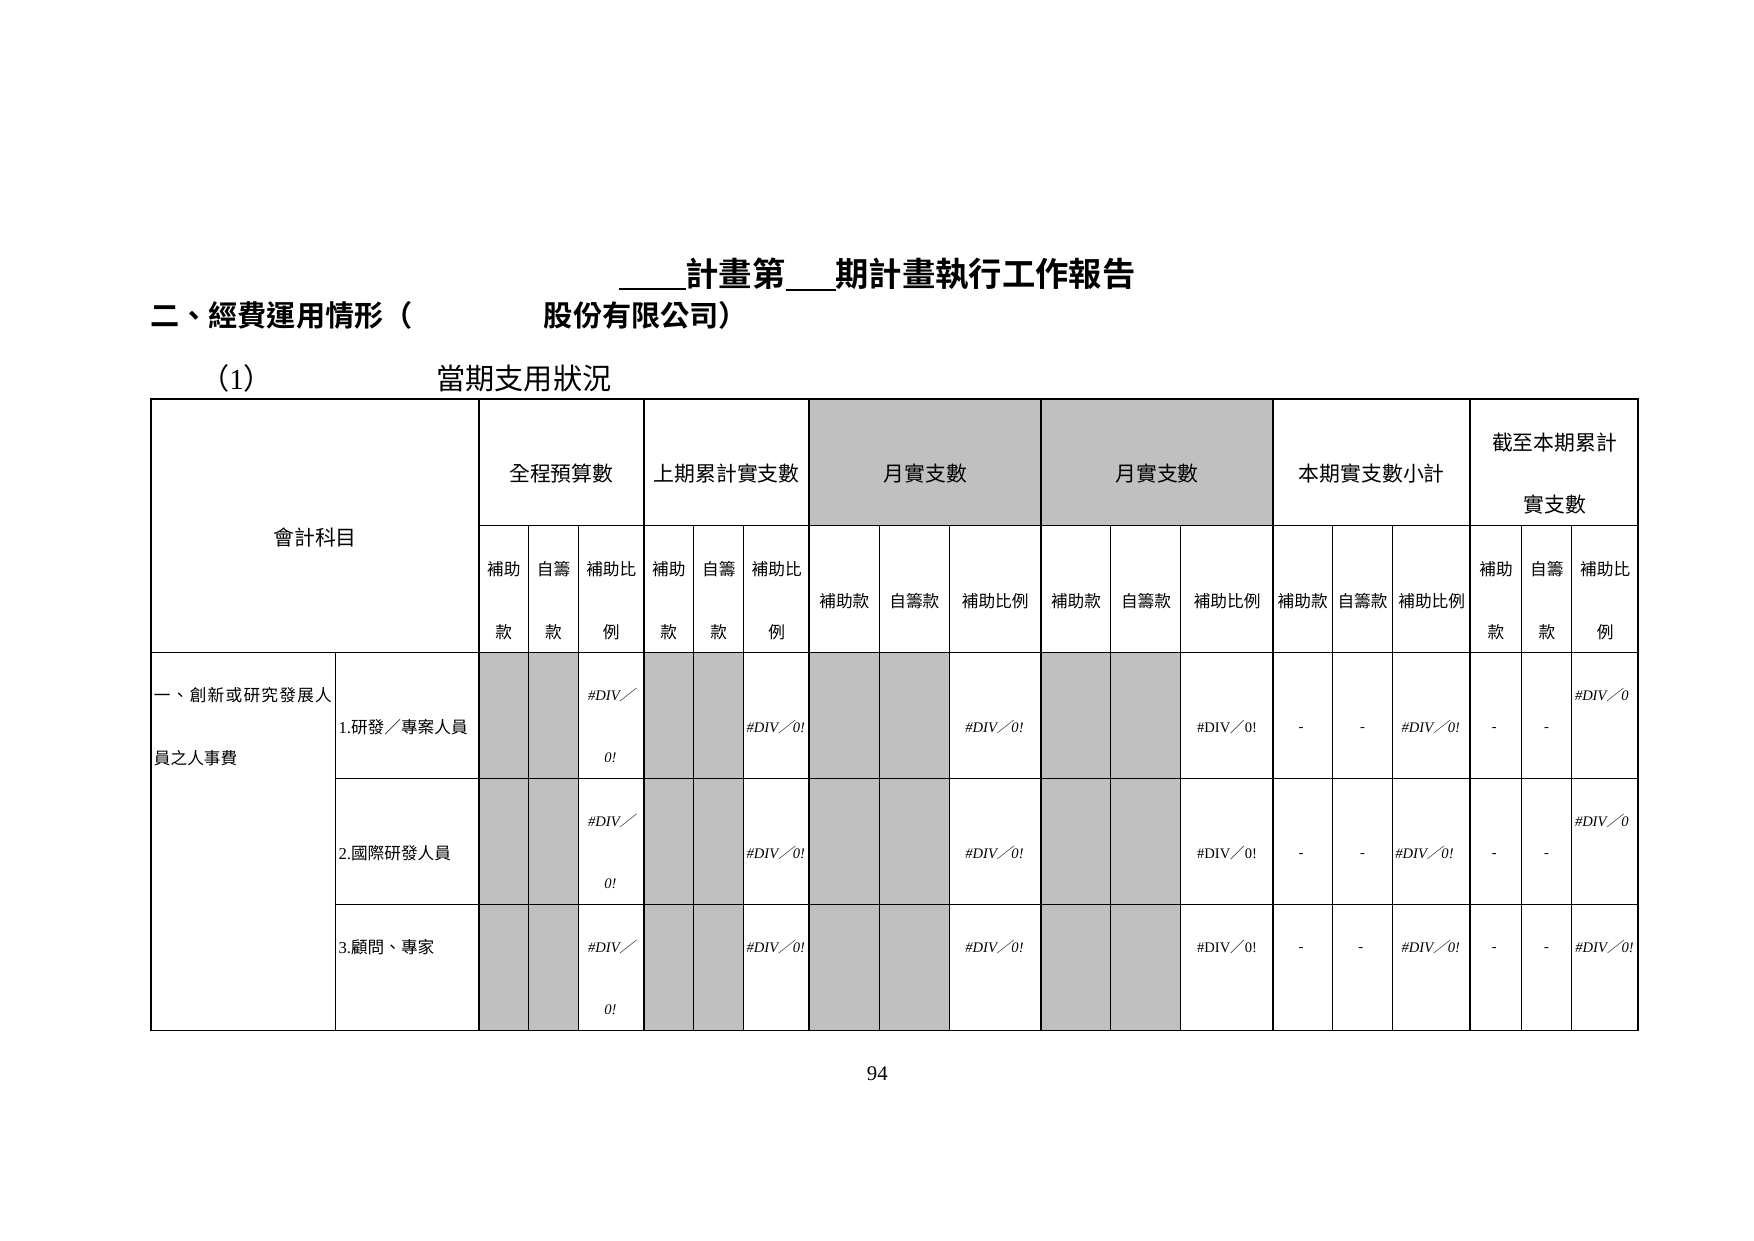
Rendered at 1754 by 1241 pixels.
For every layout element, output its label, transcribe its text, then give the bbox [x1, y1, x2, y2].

table_cell 3.顧問、專家 [336, 905, 478, 1030]
table_cell #DIV／0! [1393, 905, 1469, 1030]
table_cell [1111, 905, 1180, 1030]
table_cell - [1274, 653, 1332, 778]
list 當期支用狀況 [200, 335, 1604, 398]
table_header 上期累計實支數 [645, 400, 808, 525]
table_cell 補助比例 [950, 526, 1040, 652]
table_cell [645, 905, 693, 1030]
table_cell [694, 653, 743, 778]
table_cell 補助比例 [1393, 526, 1469, 652]
table_cell - [1333, 653, 1392, 778]
table_cell #DIV／0! [1181, 779, 1272, 904]
table_cell [694, 779, 743, 904]
table_cell 補助款 [1042, 526, 1110, 652]
table_cell [810, 653, 879, 778]
table_cell 補助款 [1274, 526, 1332, 652]
table_cell 補助比例 [1572, 526, 1637, 652]
table_header 月實支數 [1042, 400, 1272, 525]
table_cell [529, 905, 578, 1030]
table_cell 一、創新或研究發展人員之人事費 [152, 653, 335, 1030]
table_cell - [1471, 779, 1521, 904]
table_cell [1042, 905, 1110, 1030]
table_cell 補助款 [480, 526, 528, 652]
table_header 月實支數 [810, 400, 1040, 525]
table_cell #DIV／0! [744, 653, 808, 778]
table_cell 自籌款 [1522, 526, 1571, 652]
table_cell - [1471, 905, 1521, 1030]
table_cell [645, 779, 693, 904]
table_cell - [1471, 653, 1521, 778]
table_cell #DIV／0! [1393, 779, 1469, 904]
table_cell [810, 779, 879, 904]
table_cell 補助款 [810, 526, 879, 652]
table_cell 補助款 [1471, 526, 1521, 652]
table_cell [694, 905, 743, 1030]
table_cell #DIV／0! [950, 905, 1040, 1030]
table_cell 補助款 [645, 526, 693, 652]
table_cell 1.研發／專案人員 [336, 653, 478, 778]
table_cell [645, 653, 693, 778]
table_cell 補助比例 [579, 526, 643, 652]
table_cell #DIV／0! [950, 653, 1040, 778]
table_cell #DIV／0! [1181, 905, 1272, 1030]
table_cell #DIV／0 [1572, 653, 1637, 778]
table_cell [880, 653, 949, 778]
table_cell - [1333, 905, 1392, 1030]
table_cell - [1522, 779, 1571, 904]
table_cell 自籌款 [1333, 526, 1392, 652]
table_header 全程預算數 [480, 400, 643, 525]
table_cell 自籌款 [529, 526, 578, 652]
table_cell [529, 779, 578, 904]
table_cell - [1333, 779, 1392, 904]
text 二、經費運用情形（ 股份有限公司） [150, 293, 1604, 335]
table_cell 自籌款 [694, 526, 743, 652]
text 計畫第 期計畫執行工作報告 [150, 230, 1604, 293]
table_cell [480, 779, 528, 904]
table_cell #DIV／0! [1181, 653, 1272, 778]
table_cell #DIV／0! [579, 905, 643, 1030]
table_cell [1111, 653, 1180, 778]
table_cell - [1274, 905, 1332, 1030]
table_header 截至本期累計 實支數 [1471, 400, 1637, 525]
table_cell [810, 905, 879, 1030]
table_cell #DIV／0! [579, 653, 643, 778]
table_cell #DIV／0! [1393, 653, 1469, 778]
table_cell #DIV／0! [950, 779, 1040, 904]
table_cell 2.國際研發人員 [336, 779, 478, 904]
table_cell [1042, 653, 1110, 778]
table_cell #DIV／0! [579, 779, 643, 904]
table_cell - [1522, 905, 1571, 1030]
table_cell #DIV／0! [744, 779, 808, 904]
table_cell #DIV／0! [1572, 905, 1637, 1030]
table_cell 補助比例 [744, 526, 808, 652]
table_cell #DIV／0! [744, 905, 808, 1030]
table_cell 自籌款 [1111, 526, 1180, 652]
table_cell - [1274, 779, 1332, 904]
table_cell - [1522, 653, 1571, 778]
table_cell #DIV／0 [1572, 779, 1637, 904]
table_header 會計科目 [152, 400, 478, 652]
table_cell [529, 653, 578, 778]
table_cell [880, 779, 949, 904]
table_header 本期實支數小計 [1274, 400, 1469, 525]
table_cell [1111, 779, 1180, 904]
table_cell [480, 905, 528, 1030]
table_cell 自籌款 [880, 526, 949, 652]
table_cell [480, 653, 528, 778]
table_cell [1042, 779, 1110, 904]
table_cell 補助比例 [1181, 526, 1272, 652]
table_cell [880, 905, 949, 1030]
